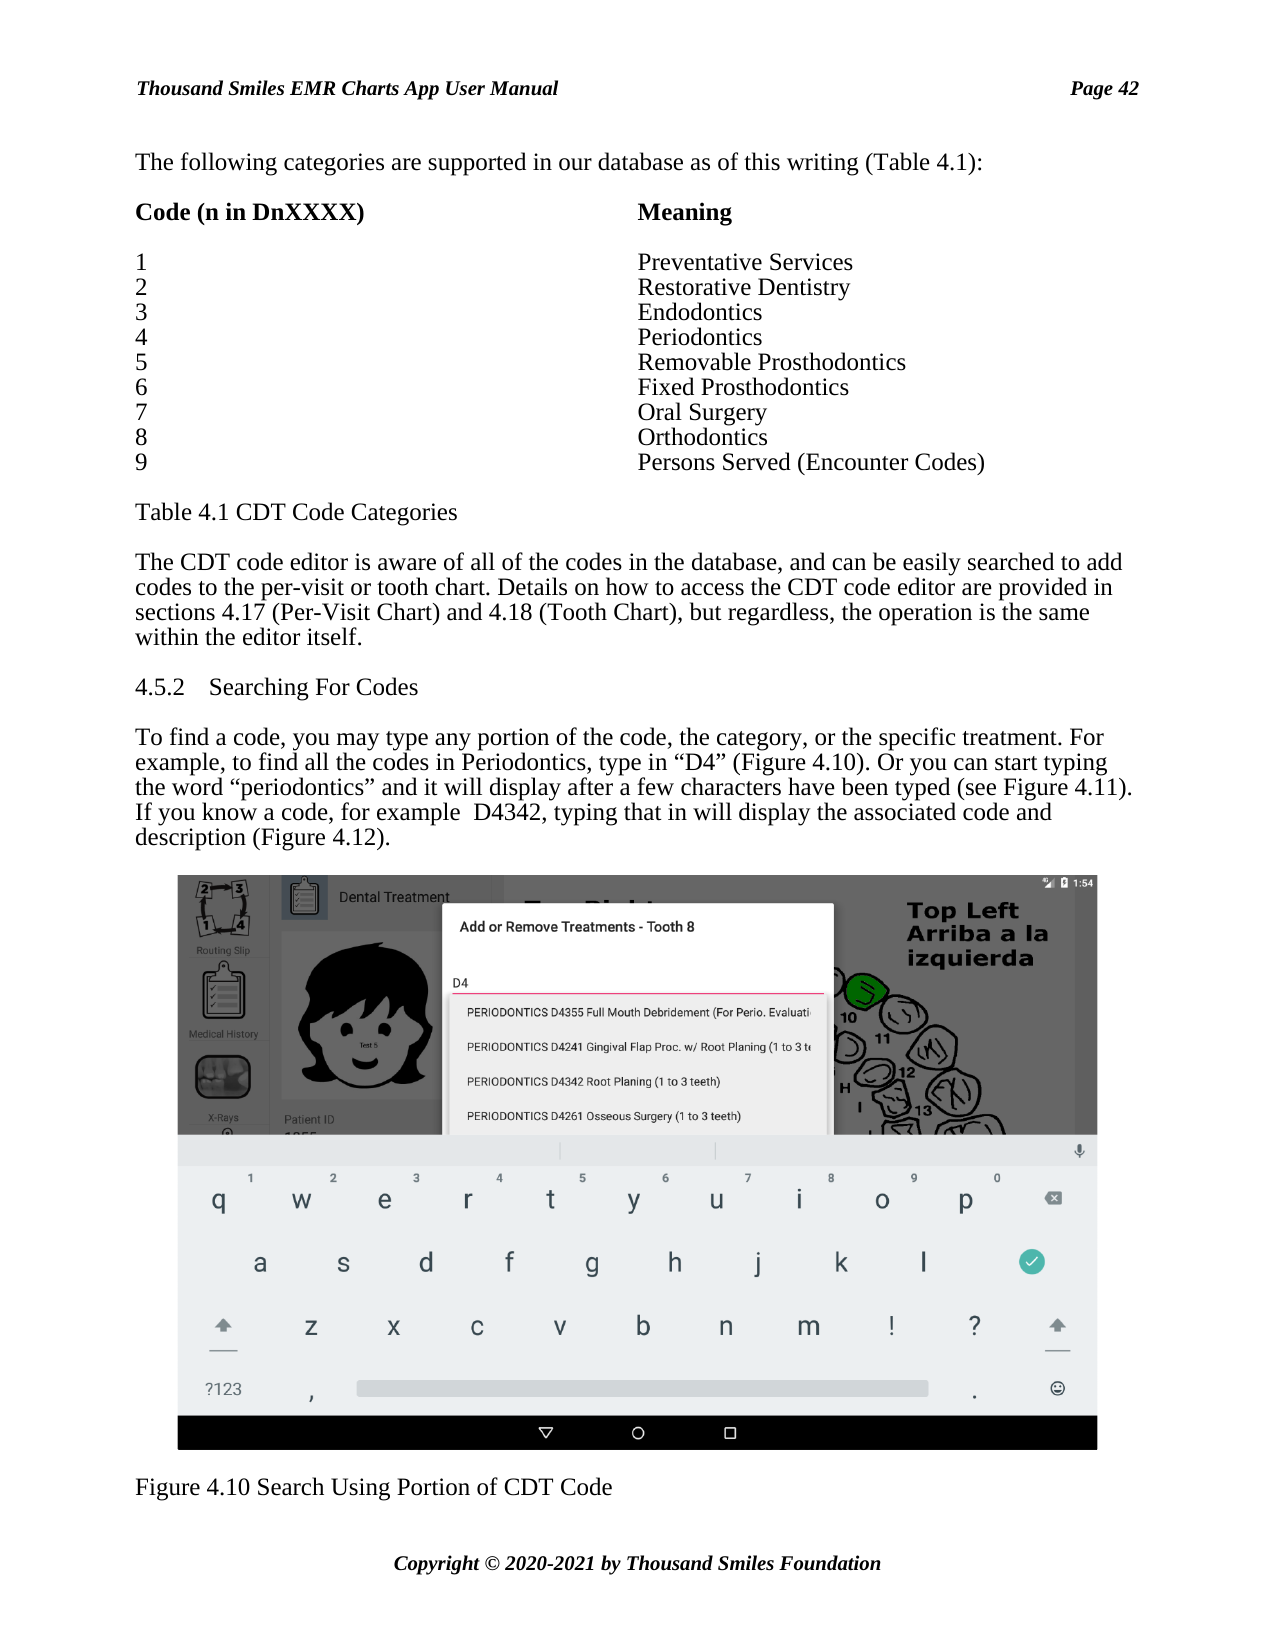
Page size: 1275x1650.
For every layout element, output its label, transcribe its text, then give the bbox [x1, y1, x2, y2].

table_cell 5 [135, 350, 637, 375]
table_cell Restorative Dentistry [638, 275, 1140, 300]
table_cell Orthodontics [638, 425, 1140, 450]
table_header Code (n in DnXXXX) [135, 200, 637, 225]
table_cell Endodontics [638, 300, 1140, 325]
table_cell Preventative Services [638, 250, 1140, 275]
text The following categories are supported in our database as of this writing (Table 4.1): [135, 150, 1140, 175]
table_cell 6 [135, 375, 637, 400]
table_cell 4 [135, 325, 637, 350]
table_cell 8 [135, 425, 637, 450]
table_cell Oral Surgery [638, 400, 1140, 425]
table_cell Persons Served (Encounter Codes) [638, 450, 1140, 475]
table_cell 3 [135, 300, 637, 325]
table_header Meaning [638, 200, 1140, 225]
table_cell Periodontics [638, 325, 1140, 350]
table_cell 9 [135, 450, 637, 475]
text Figure 4.10 Search Using Portion of CDT Code [135, 1475, 1140, 1500]
table_cell Fixed Prosthodontics [638, 375, 1140, 400]
table_cell 1 [135, 250, 637, 275]
text To find a code, you may type any portion of the code, the category, or the specific treatment. For example, to find all the codes in Periodontics, type in “D4” (Figure 4.10). Or you can start typing the word “periodontics” and it will display after a few characters have been typed (see Figure 4.11). If you know a code, for example D4342, typing that in will display the associated code and description (Figure 4.12). [135, 725, 1140, 850]
table_cell [135, 225, 637, 250]
table_cell Removable Prosthodontics [638, 350, 1140, 375]
text Table 4.1 CDT Code Categories [135, 500, 1140, 525]
table_cell 2 [135, 275, 637, 300]
text The CDT code editor is aware of all of the codes in the database, and can be easily searched to add codes to the per-visit or tooth chart. Details on how to access the CDT code editor are provided in sections 4.17 (Per-Visit Chart) and 4.18 (Tooth Chart), but regardless, the operation is the same within the editor itself. [135, 550, 1140, 650]
table_cell [638, 225, 1140, 250]
subtitle Searching For Codes [135, 675, 1140, 700]
table_cell 7 [135, 400, 637, 425]
picture [177, 875, 1098, 1450]
